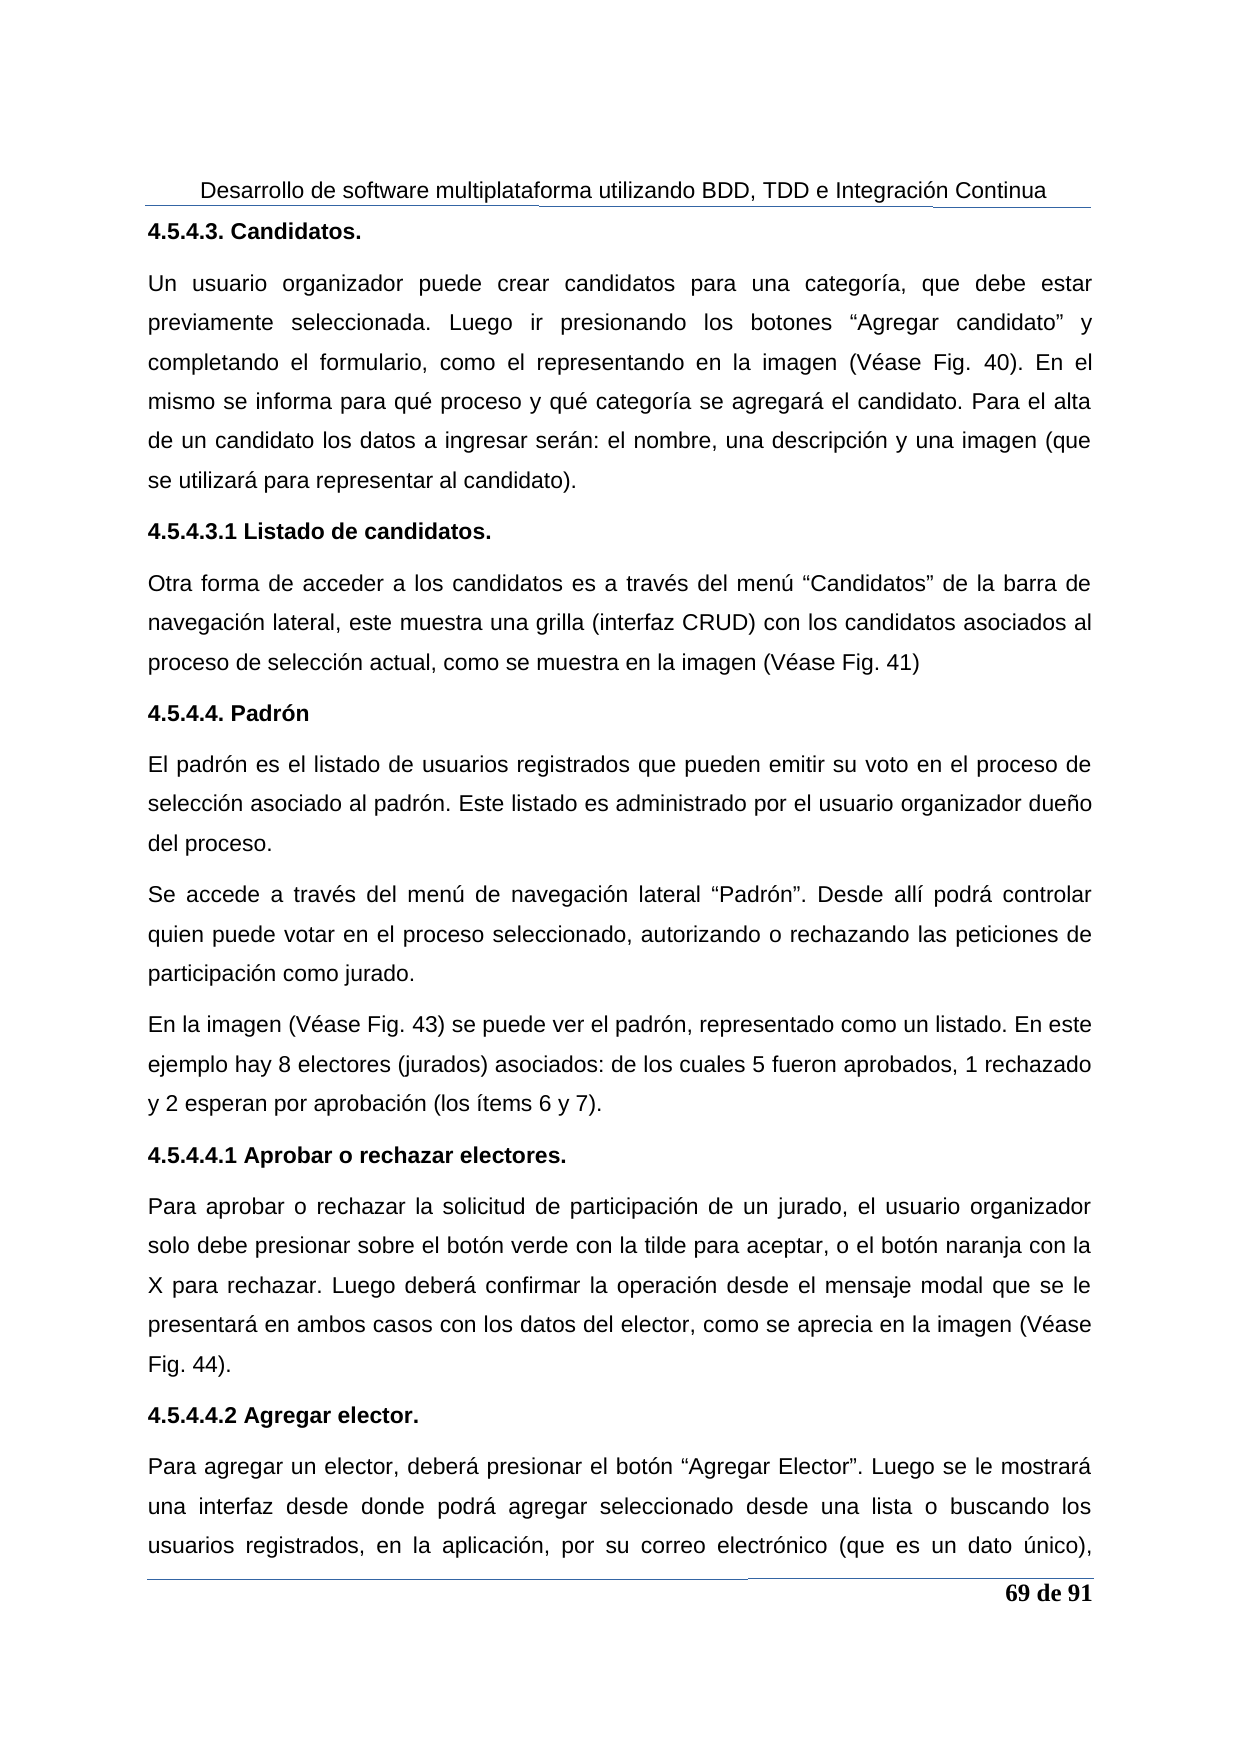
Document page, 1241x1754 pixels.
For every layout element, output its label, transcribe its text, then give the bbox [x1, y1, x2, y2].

text En la imagen (Véase Fig. 43) se puede ver el padrón, representado como un listado. En este ejemplo hay 8 electores (jurados) asociados: de los cuales 5 fueron aprobados, 1 rechazado y 2 esperan por aprobación (los ítems 6 y 7). [148, 1011, 1093, 1117]
text 4.5.4.3. Candidatos. [148, 218, 1093, 245]
text 4.5.4.4.1 Aprobar o rechazar electores. [148, 1142, 1093, 1168]
text Para agregar un elector, deberá presionar el botón “Agregar Elector”. Luego se le mostrará una interfaz desde donde podrá agregar seleccionado desde una lista o buscando los usuarios registrados, en la aplicación, por su correo electrónico (que es un dato único), [148, 1453, 1093, 1558]
text Para aprobar o rechazar la solicitud de participación de un jurado, el usuario organizador solo debe presionar sobre el botón verde con la tilde para aceptar, o el botón naranja con la X para rechazar. Luego deberá confirmar la operación desde el mensaje modal que se le presentará en ambos casos con los datos del elector, como se aprecia en la imagen (Véase Fig. 44). [148, 1193, 1093, 1377]
text Un usuario organizador puede crear candidatos para una categoría, que debe estar previamente seleccionada. Luego ir presionando los botones “Agregar candidato” y completando el formulario, como el representando en la imagen (Véase Fig. 40). En el mismo se informa para qué proceso y qué categoría se agregará el candidato. Para el alta de un candidato los datos a ingresar serán: el nombre, una descripción y una imagen (que se utilizará para representar al candidato). [148, 269, 1093, 493]
text 4.5.4.4.2 Agregar elector. [148, 1402, 1093, 1428]
text Otra forma de acceder a los candidatos es a través del menú “Candidatos” de la barra de navegación lateral, este muestra una grilla (interfaz CRUD) con los candidatos asociados al proceso de selección actual, como se muestra en la imagen (Véase Fig. 41) [148, 569, 1093, 675]
text Se accede a través del menú de navegación lateral “Padrón”. Desde allí podrá controlar quien puede votar en el proceso seleccionado, autorizando o rechazando las peticiones de participación como jurado. [148, 881, 1093, 986]
text 4.5.4.4. Padrón [148, 700, 1093, 726]
text 4.5.4.3.1 Listado de candidatos. [148, 518, 1093, 544]
text El padrón es el listado de usuarios registrados que pueden emitir su voto en el proceso de selección asociado al padrón. Este listado es administrado por el usuario organizador dueño del proceso. [148, 751, 1093, 856]
